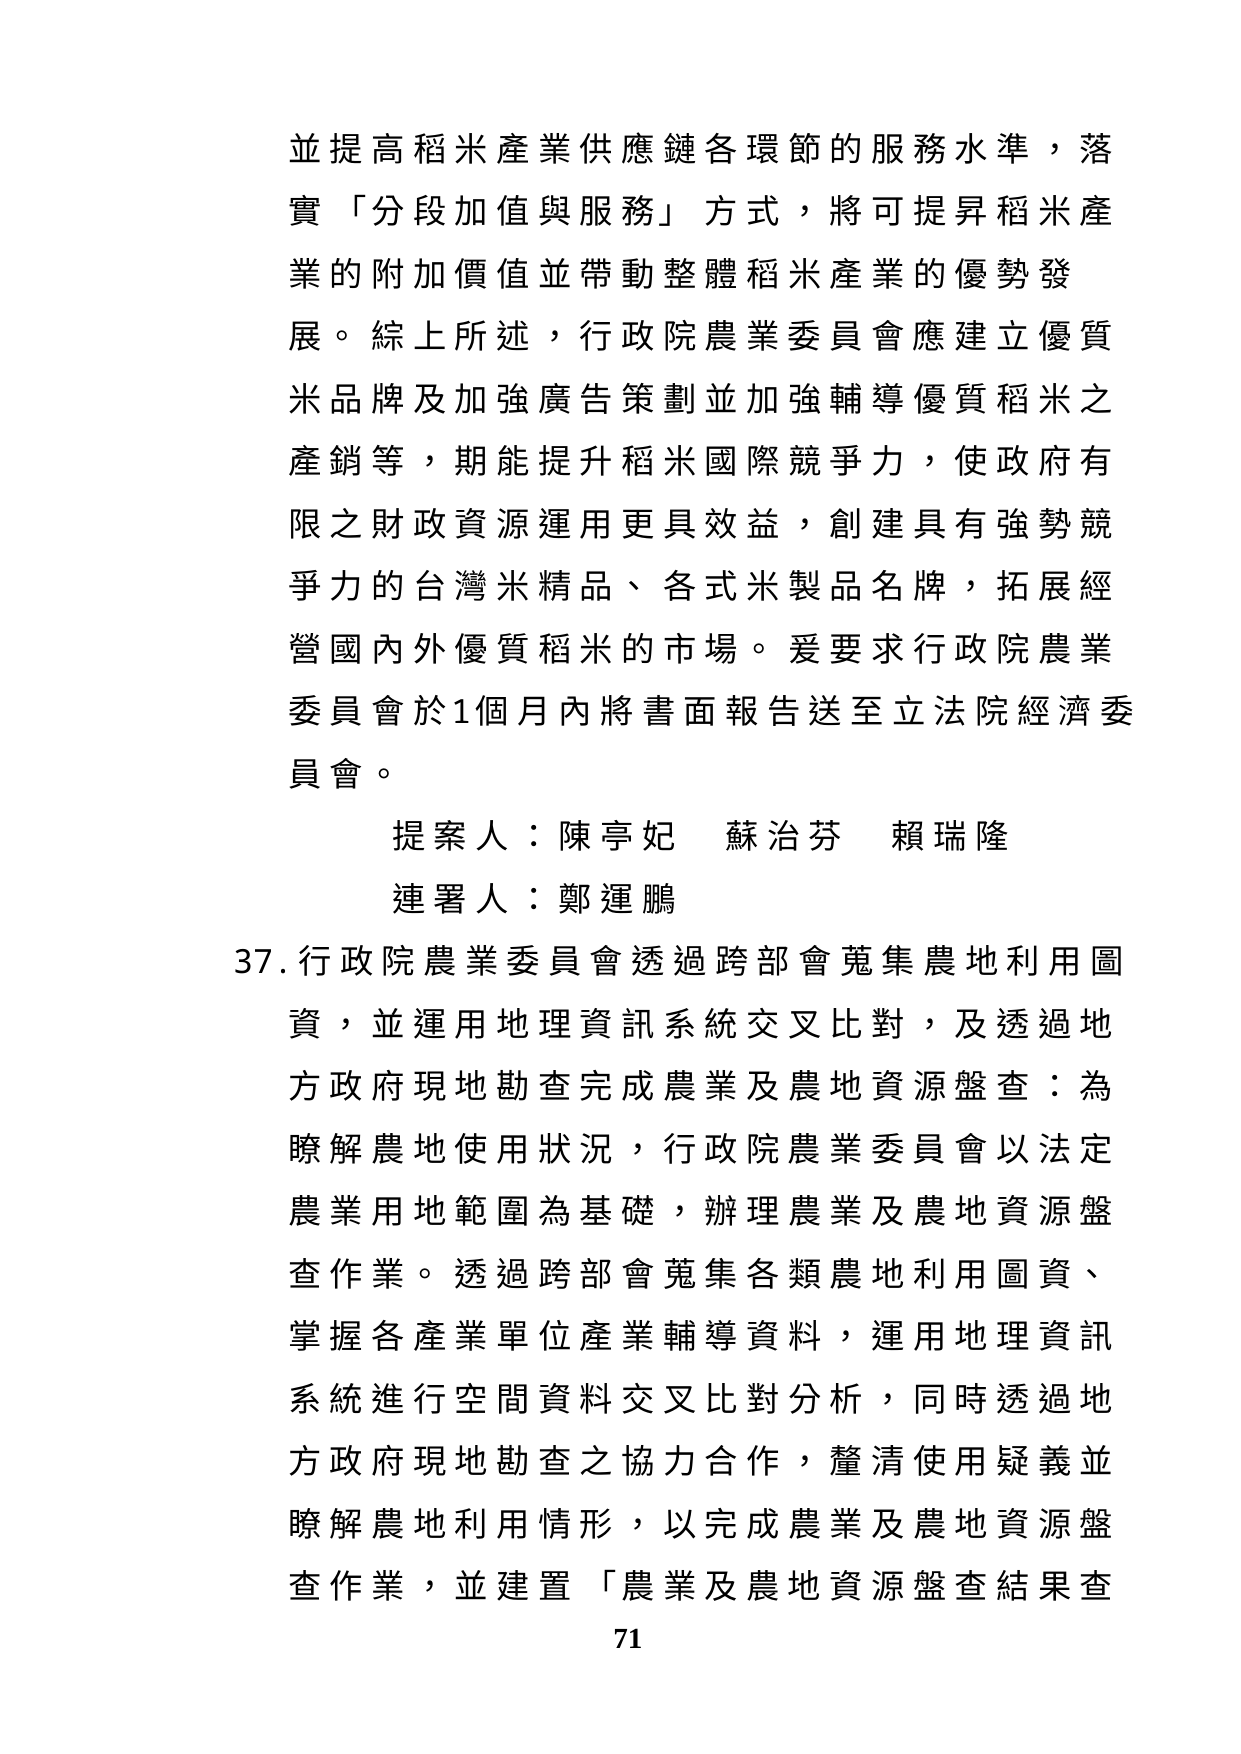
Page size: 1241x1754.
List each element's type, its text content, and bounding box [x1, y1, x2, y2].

text 並提高稻米產業供應鏈各環節的服務水準，落實「分段加值與服務」方式，將可提昇稻米產業的附加價值並帶動整體稻米產業的優勢發展。綜上所述，行政院農業委員會應建立優質米品牌及加強廣告策劃並加強輔導優質稻米之產銷等，期能提升稻米國際競爭力，使政府有限之財政資源運用更具效益，創建具有強勢競爭力的台灣米精品、各式米製品名牌，拓展經營國內外優質稻米的市場。爰要求行政院農業委員會於1個月內將書面報告送至立法院經濟委員會。 [224, 105, 1148, 792]
text 37.行政院農業委員會透過跨部會蒐集農地利用圖資，並運用地理資訊系統交叉比對，及透過地方政府現地勘查完成農業及農地資源盤查：為瞭解農地使用狀況，行政院農業委員會以法定農業用地範圍為基礎，辦理農業及農地資源盤查作業。透過跨部會蒐集各類農地利用圖資、掌握各產業單位產業輔導資料，運用地理資訊系統進行空間資料交叉比對分析，同時透過地方政府現地勘查之協力合作，釐清使用疑義並瞭解農地利用情形，以完成農業及農地資源盤查作業，並建置「農業及農地資源盤查結果查 [224, 917, 1148, 1605]
text 提案人：陳亭妃 蘇治芬 賴瑞隆 [384, 792, 1044, 855]
text 連署人：鄭運鵬 [385, 855, 1044, 917]
